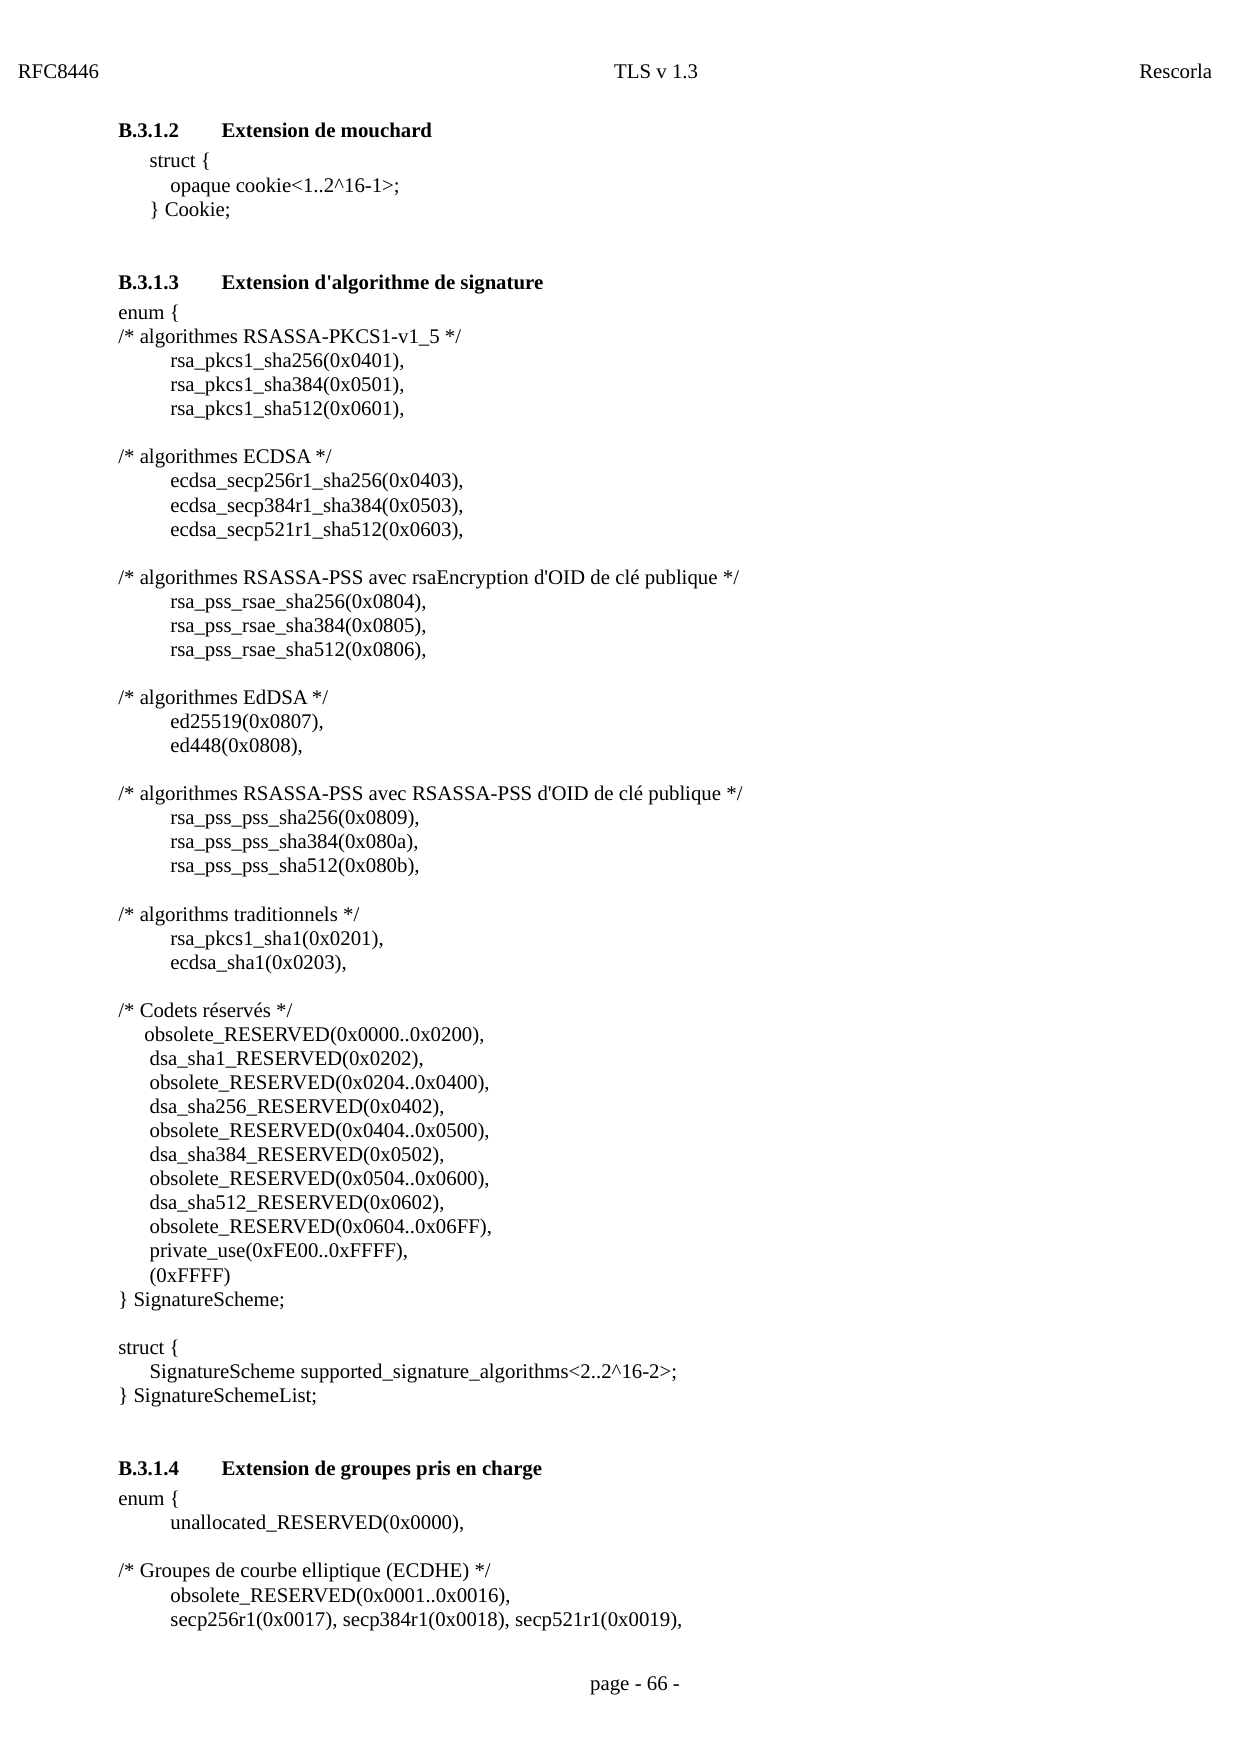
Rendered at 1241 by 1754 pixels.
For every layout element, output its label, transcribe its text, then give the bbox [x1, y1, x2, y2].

text SignatureScheme supported_signature_algorithms<2..2^16-2>; [118, 1359, 1152, 1383]
text unallocated_RESERVED(0x0000), [118, 1510, 1152, 1534]
text enum { [118, 300, 1152, 324]
text /* algorithmes ECDSA */ [118, 444, 1152, 468]
text ecdsa_secp521r1_sha512(0x0603), [118, 517, 1152, 541]
text rsa_pkcs1_sha256(0x0401), [118, 348, 1152, 372]
text /* algorithmes RSASSA-PSS avec RSASSA-PSS d'OID de clé publique */ [118, 781, 1152, 805]
text rsa_pss_rsae_sha256(0x0804), [118, 589, 1152, 613]
text /* algorithmes RSASSA-PKCS1-v1_5 */ [118, 324, 1152, 348]
text private_use(0xFE00..0xFFFF), [118, 1238, 1152, 1262]
text ed448(0x0808), [118, 733, 1152, 757]
text rsa_pkcs1_sha1(0x0201), [118, 926, 1152, 950]
text obsolete_RESERVED(0x0404..0x0500), [118, 1118, 1152, 1142]
text ecdsa_secp256r1_sha256(0x0403), [118, 468, 1152, 492]
text rsa_pkcs1_sha512(0x0601), [118, 396, 1152, 420]
text rsa_pss_rsae_sha384(0x0805), [118, 613, 1152, 637]
text dsa_sha256_RESERVED(0x0402), [118, 1094, 1152, 1118]
text obsolete_RESERVED(0x0001..0x0016), [118, 1582, 1152, 1607]
text } Cookie; [118, 197, 1152, 221]
text ed25519(0x0807), [118, 709, 1152, 733]
text ecdsa_secp384r1_sha384(0x0503), [118, 492, 1152, 517]
text obsolete_RESERVED(0x0000..0x0200), [118, 1022, 1152, 1046]
text rsa_pss_rsae_sha512(0x0806), [118, 637, 1152, 661]
text rsa_pss_pss_sha512(0x080b), [118, 853, 1152, 877]
text /* Codets réservés */ [118, 998, 1152, 1022]
text rsa_pss_pss_sha384(0x080a), [118, 829, 1152, 853]
text struct { [118, 148, 1152, 172]
subtitle B.3.1.3 Extension d'algorithme de signature [118, 270, 1152, 294]
text /* algorithmes RSASSA-PSS avec rsaEncryption d'OID de clé publique */ [118, 565, 1152, 589]
subtitle B.3.1.4 Extension de groupes pris en charge [118, 1456, 1152, 1480]
text (0xFFFF) [118, 1262, 1152, 1287]
text struct { [118, 1335, 1152, 1359]
text } SignatureSchemeList; [118, 1383, 1152, 1407]
text obsolete_RESERVED(0x0604..0x06FF), [118, 1214, 1152, 1238]
text obsolete_RESERVED(0x0204..0x0400), [118, 1070, 1152, 1094]
text dsa_sha1_RESERVED(0x0202), [118, 1046, 1152, 1070]
text /* Groupes de courbe elliptique (ECDHE) */ [118, 1558, 1152, 1582]
text /* algorithmes EdDSA */ [118, 685, 1152, 709]
subtitle B.3.1.2 Extension de mouchard [118, 118, 1152, 142]
text secp256r1(0x0017), secp384r1(0x0018), secp521r1(0x0019), [118, 1607, 1152, 1631]
text obsolete_RESERVED(0x0504..0x0600), [118, 1166, 1152, 1190]
text rsa_pkcs1_sha384(0x0501), [118, 372, 1152, 396]
text } SignatureScheme; [118, 1287, 1152, 1311]
text opaque cookie<1..2^16-1>; [118, 172, 1152, 197]
text dsa_sha384_RESERVED(0x0502), [118, 1142, 1152, 1166]
text ecdsa_sha1(0x0203), [118, 950, 1152, 974]
text dsa_sha512_RESERVED(0x0602), [118, 1190, 1152, 1214]
text /* algorithms traditionnels */ [118, 902, 1152, 926]
text enum { [118, 1486, 1152, 1510]
text rsa_pss_pss_sha256(0x0809), [118, 805, 1152, 829]
